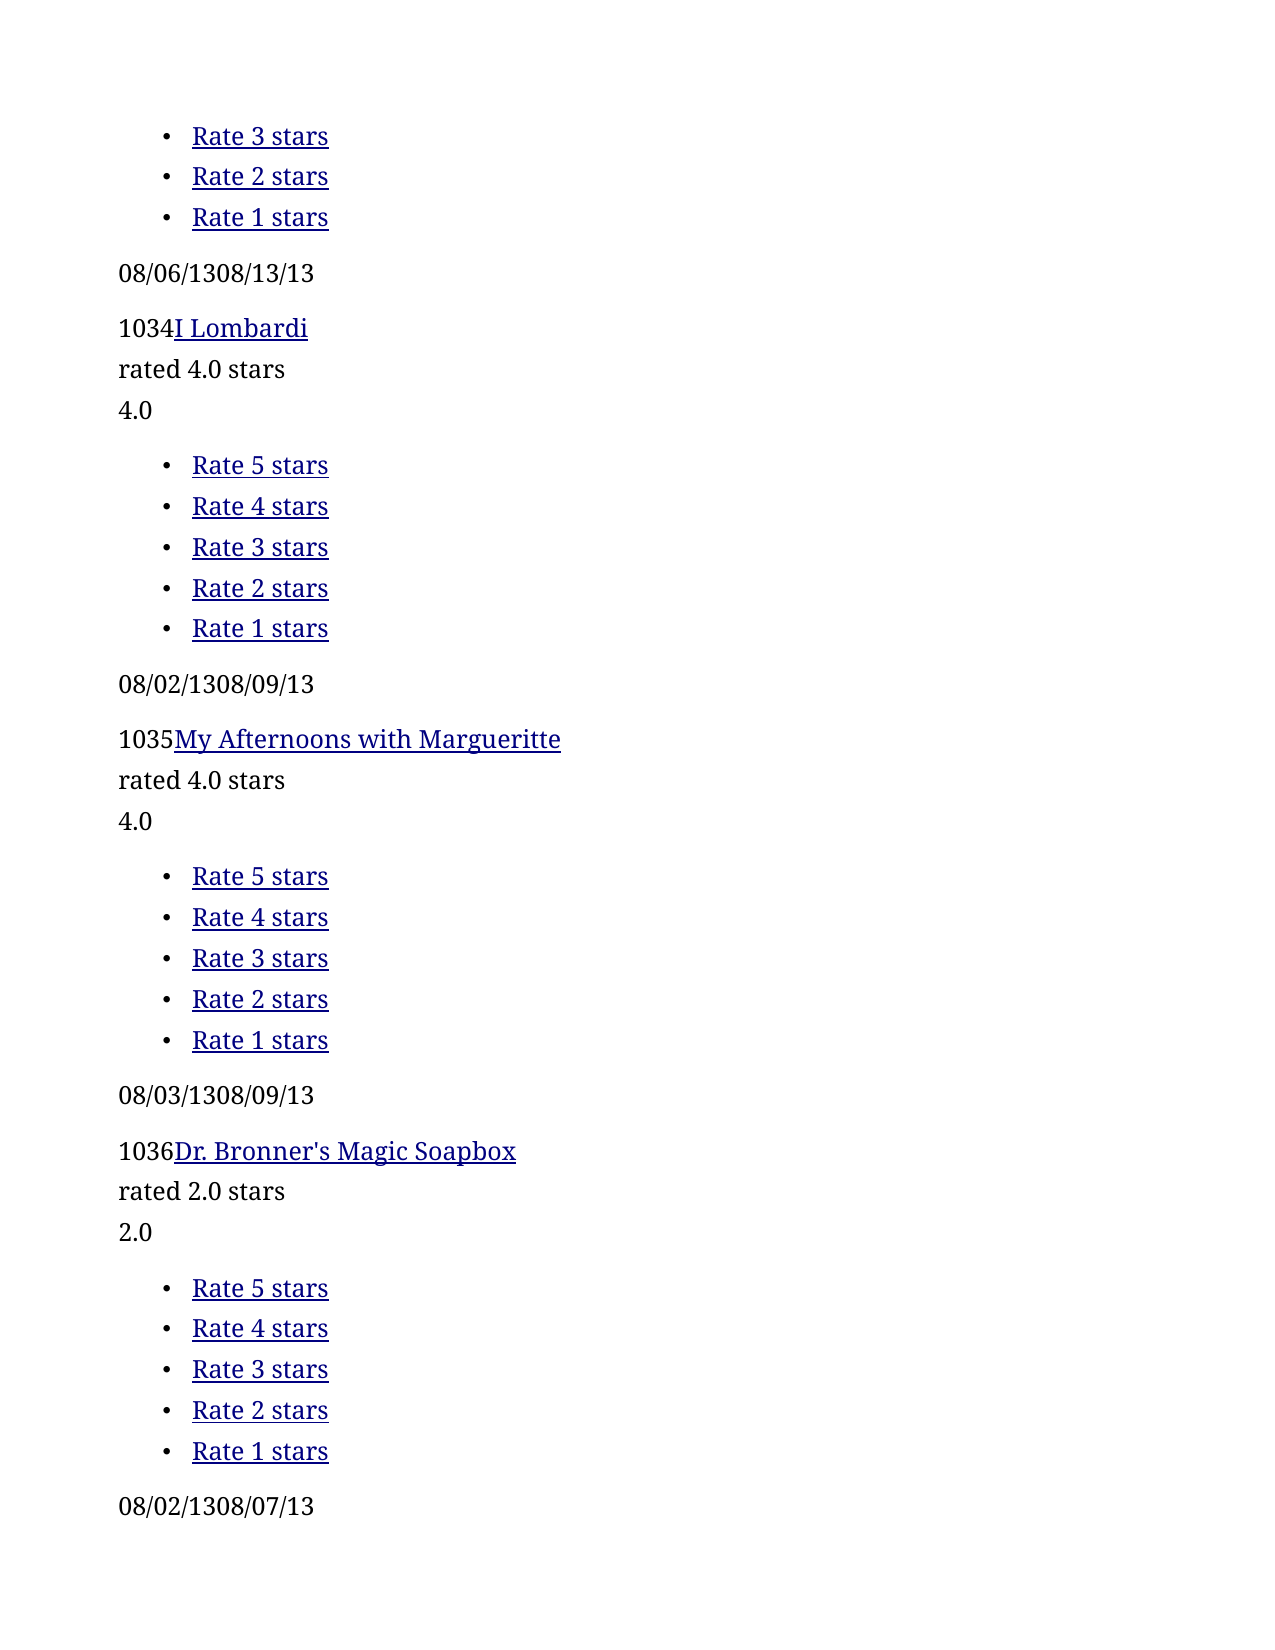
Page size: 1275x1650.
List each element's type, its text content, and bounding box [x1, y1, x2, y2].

text rated 4.0 stars [118, 351, 1157, 386]
list Rate 5 stars [162, 448, 1157, 482]
list Rate 1 stars [162, 1433, 1157, 1468]
list Rate 4 stars [162, 1311, 1157, 1345]
list Rate 3 stars [162, 941, 1157, 975]
list Rate 4 stars [162, 488, 1157, 523]
list Rate 1 stars [162, 200, 1157, 234]
list Rate 3 stars [162, 118, 1157, 152]
text 4.0 [118, 392, 1157, 426]
list Rate 4 stars [162, 900, 1157, 934]
list Rate 3 stars [162, 1352, 1157, 1386]
list Rate 2 stars [162, 159, 1157, 193]
text 1035My Afternoons with Margueritte [118, 722, 1157, 756]
list Rate 2 stars [162, 1393, 1157, 1427]
list Rate 5 stars [162, 859, 1157, 893]
list Rate 5 stars [162, 1270, 1157, 1304]
text 4.0 [118, 803, 1157, 838]
list Rate 2 stars [162, 981, 1157, 1016]
text 1036Dr. Bronner's Magic Soapbox [118, 1133, 1157, 1167]
text 08/02/1308/07/13 [118, 1489, 1157, 1523]
text 08/06/1308/13/13 [118, 255, 1157, 289]
text rated 4.0 stars [118, 763, 1157, 797]
text 1034I Lombardi [118, 311, 1157, 345]
text 2.0 [118, 1215, 1157, 1249]
list Rate 1 stars [162, 1022, 1157, 1056]
list Rate 2 stars [162, 570, 1157, 604]
text 08/03/1308/09/13 [118, 1078, 1157, 1112]
text 08/02/1308/09/13 [118, 666, 1157, 701]
list Rate 3 stars [162, 529, 1157, 563]
list Rate 1 stars [162, 611, 1157, 645]
text rated 2.0 stars [118, 1174, 1157, 1208]
